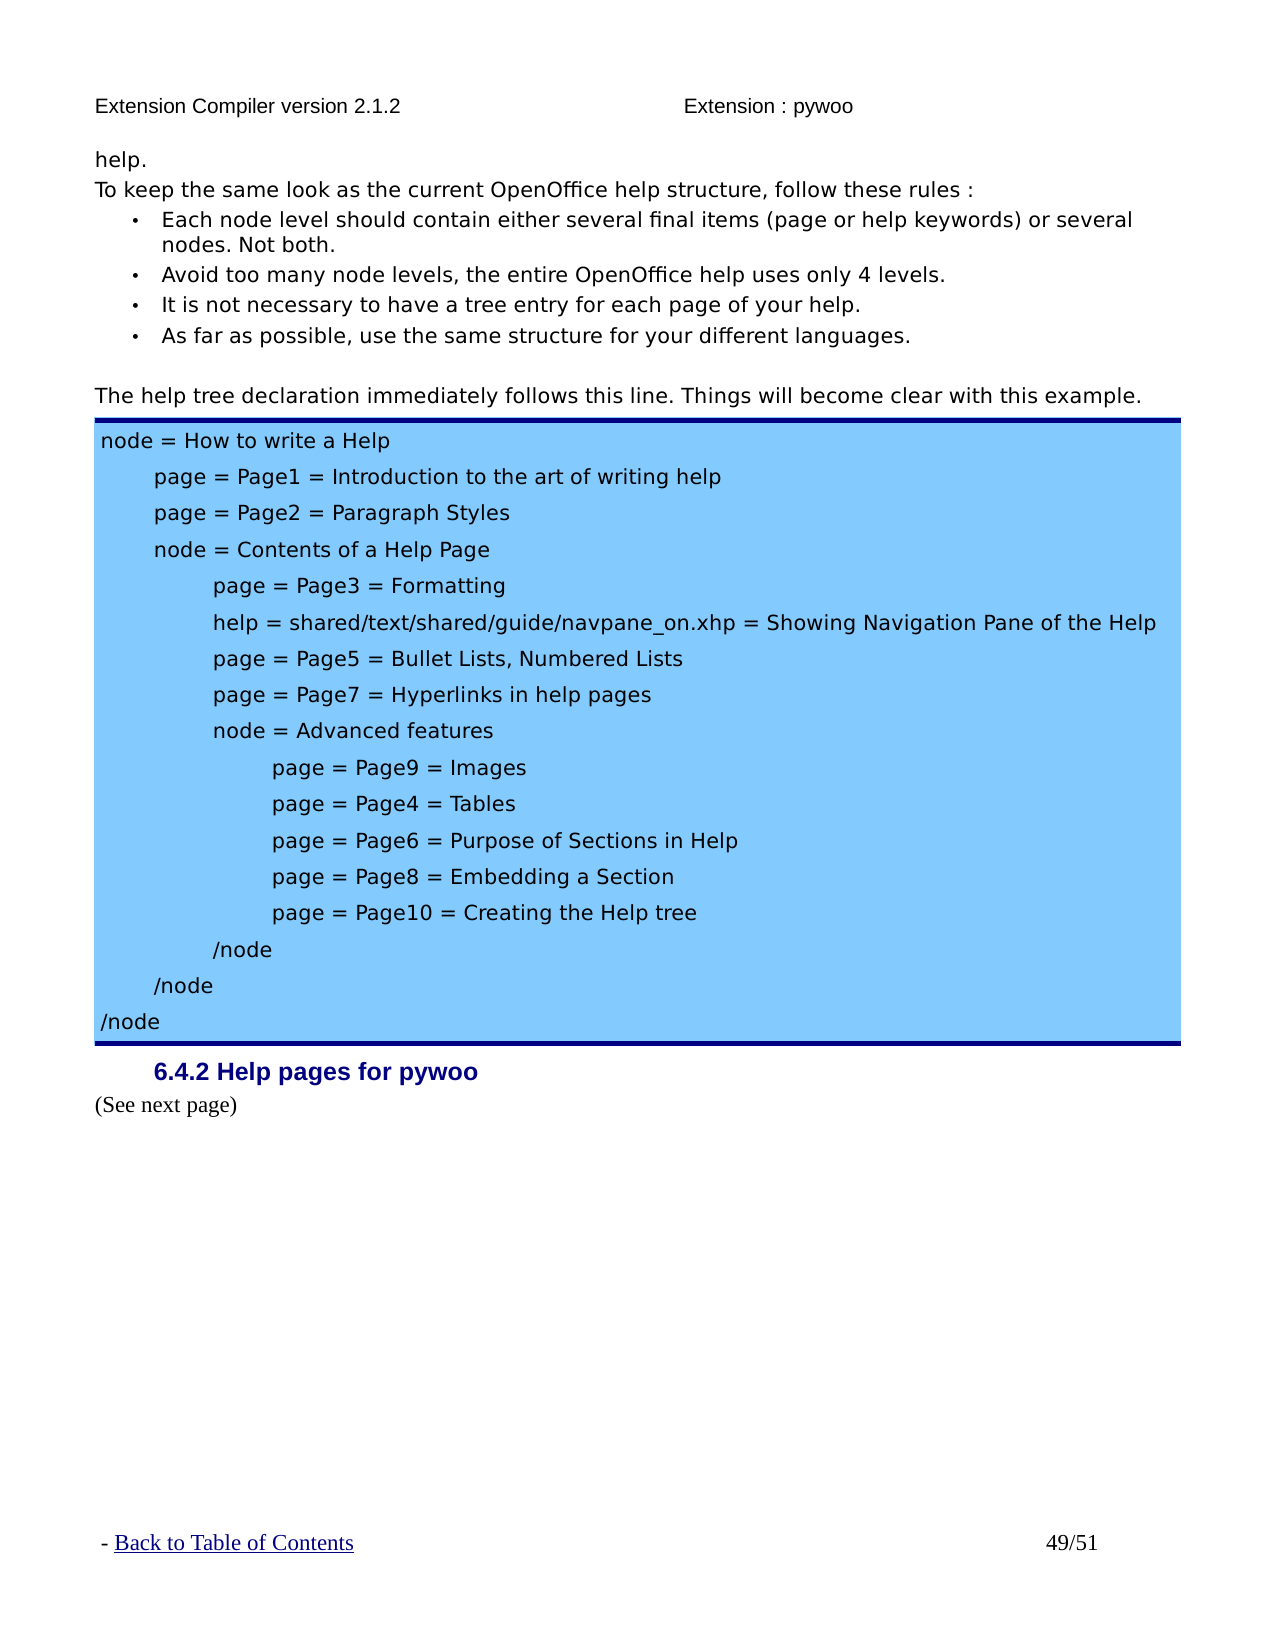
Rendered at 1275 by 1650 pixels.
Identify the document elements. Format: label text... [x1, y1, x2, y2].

text help = shared/text/shared/guide/navpane_on.xhp = Showing Navigation Pane of the Help [94, 599, 1181, 635]
text page = Page10 = Creating the Help tree [94, 890, 1181, 926]
text page = Page4 = Tables [94, 781, 1181, 817]
text node = Contents of a Help Page [94, 527, 1181, 562]
text node = Advanced features [94, 708, 1181, 744]
text To keep the same look as the current OpenOffice help structure, follow these rules : [94, 178, 1181, 202]
text page = Page2 = Paragraph Styles [94, 490, 1181, 526]
text /node [94, 999, 1181, 1046]
text page = Page3 = Formatting [94, 563, 1181, 598]
text (See next page) [94, 1092, 1181, 1117]
subtitle Help pages for pywoo [153, 1058, 1181, 1086]
text /node [94, 926, 1181, 962]
text The help tree declaration immediately follows this line. Things will become clear with this example. [94, 384, 1181, 409]
list Each node level should contain either several final items (page or help keywords) or several nodes. Not both. [132, 208, 1181, 257]
list Avoid too many node levels, the entire OpenOffice help uses only 4 levels. [132, 263, 1181, 287]
text help. [94, 147, 1181, 172]
text page = Page9 = Images [94, 745, 1181, 780]
text page = Page6 = Purpose of Sections in Help [94, 817, 1181, 853]
text page = Page1 = Introduction to the art of writing help [94, 454, 1181, 489]
text page = Page5 = Bullet Lists, Numbered Lists [94, 636, 1181, 671]
text /node [94, 963, 1181, 998]
text page = Page8 = Embedding a Section [94, 854, 1181, 889]
list As far as possible, use the same structure for your different languages. [132, 323, 1181, 348]
list It is not necessary to have a tree entry for each page of your help. [132, 293, 1181, 318]
text node = How to write a Help [94, 419, 1181, 453]
text page = Page7 = Hyperlinks in help pages [94, 672, 1181, 708]
